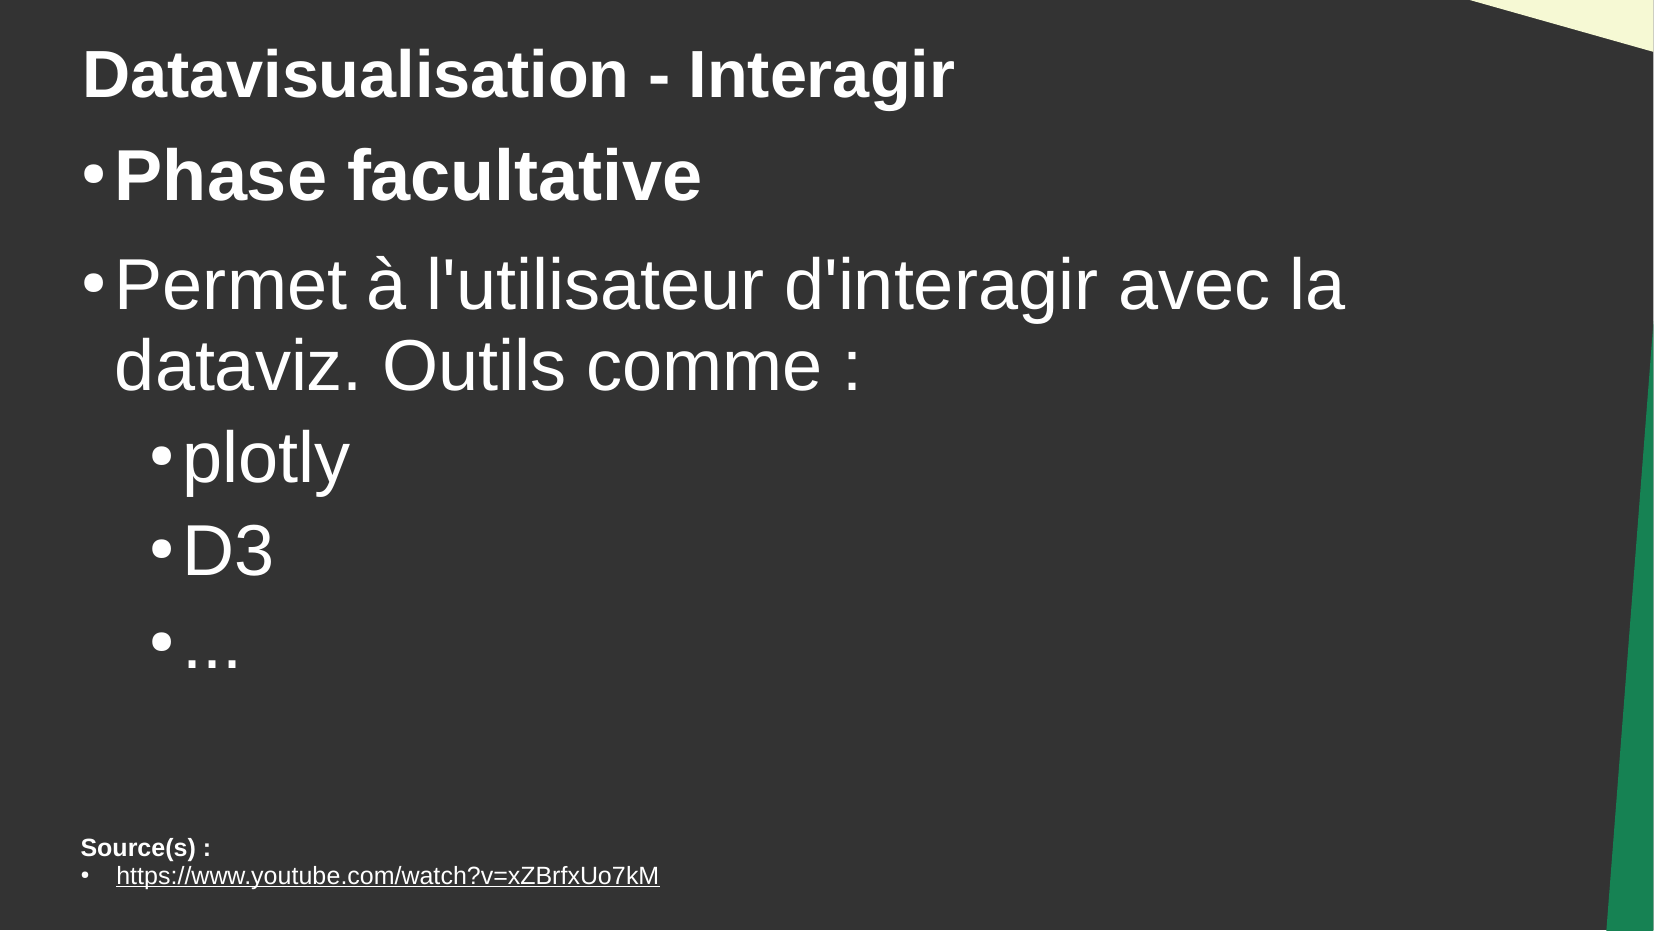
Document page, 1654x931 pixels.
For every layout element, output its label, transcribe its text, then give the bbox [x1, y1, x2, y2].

title Datavisualisation - Interagir [82, 37, 1571, 122]
list Phase facultative Permet à l'utilisateur d'interagir avec la dataviz. Outils comme : plotly D3 ... [80, 135, 1560, 686]
text_box [1606, 314, 1654, 931]
text_box [1469, 0, 1654, 53]
text_box Source(s) : https://www.youtube.com/watch?v=xZBrfxUo7kM [65, 826, 1483, 926]
